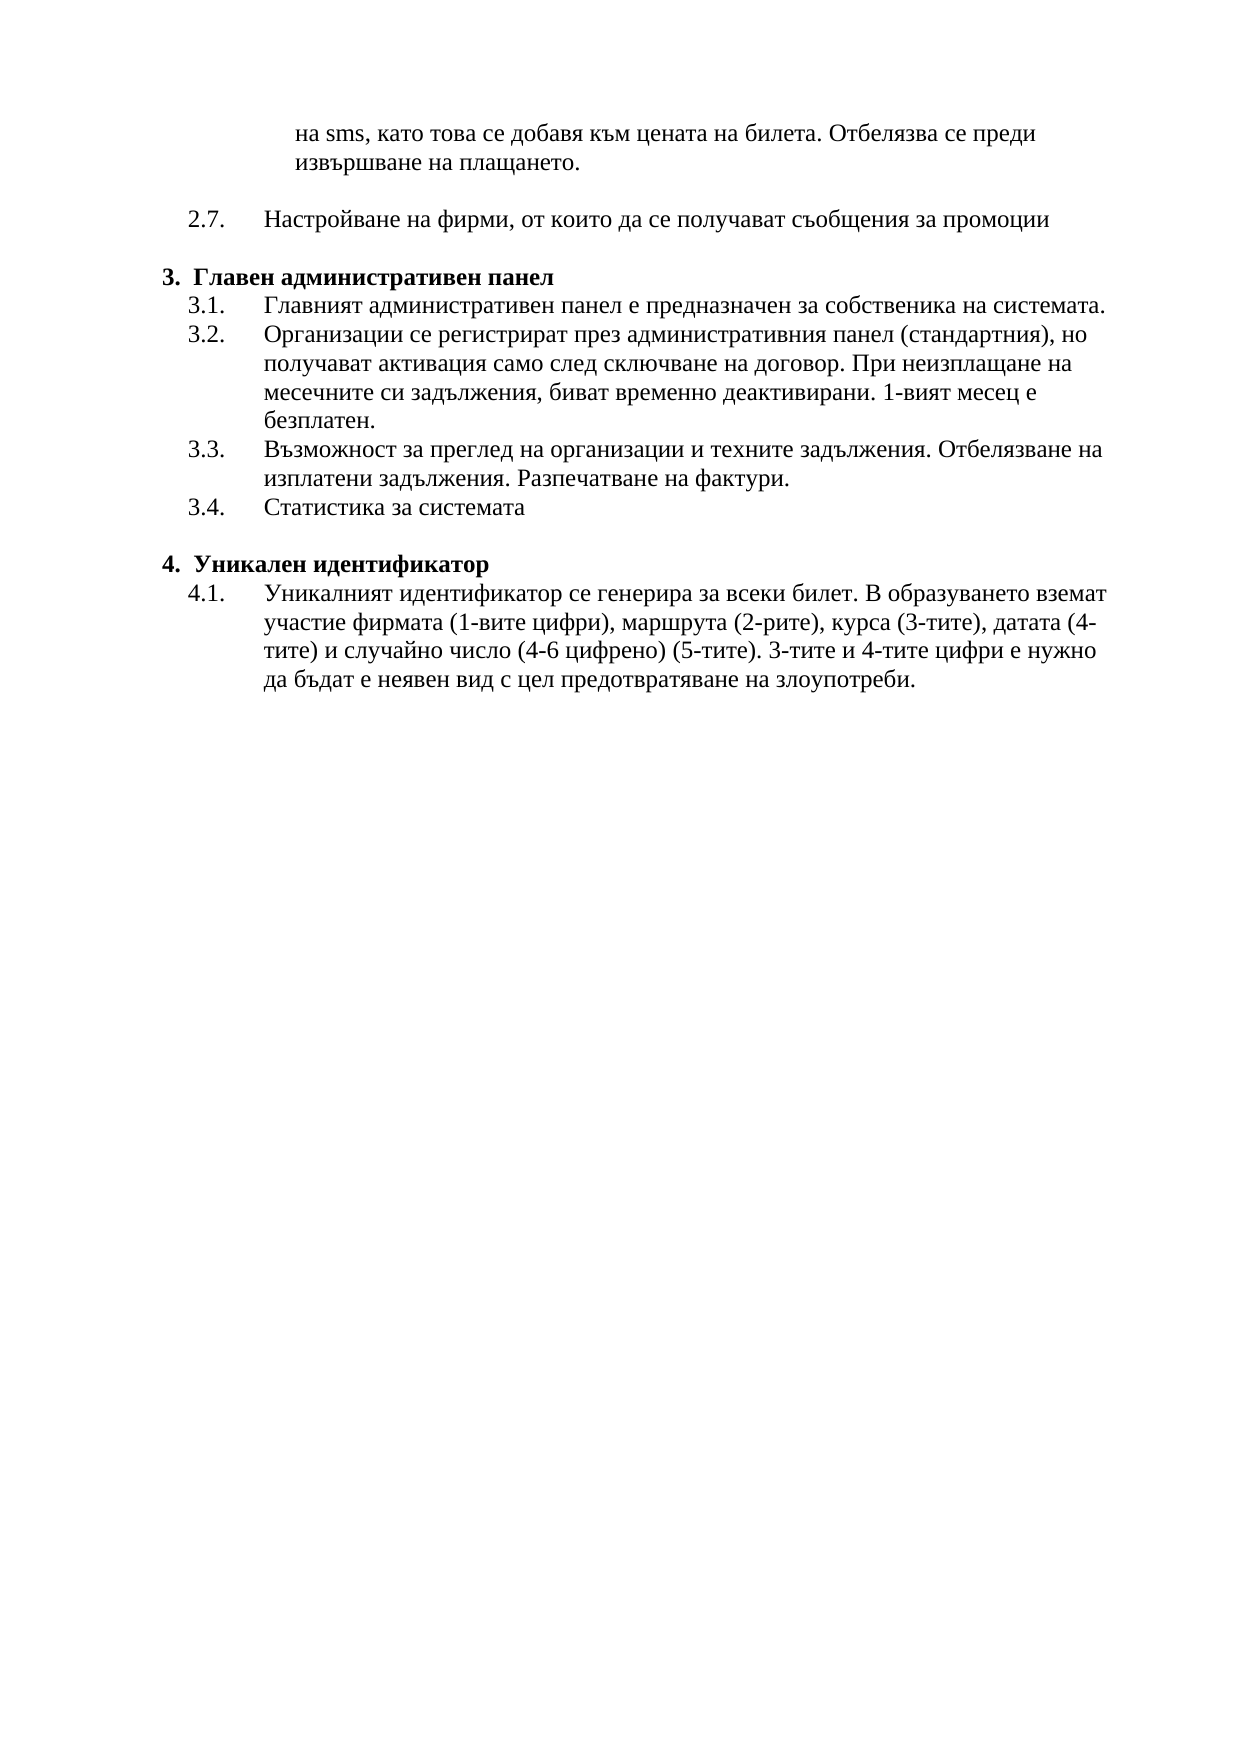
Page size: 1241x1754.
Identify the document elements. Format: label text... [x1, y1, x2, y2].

list на sms, като това се добавя към цената на билета. Отбелязва се преди извършване на плащането. [231, 118, 1122, 176]
list Уникален идентификатор [156, 549, 1122, 578]
list Уникалният идентификатор се генерира за всеки билет. В образуването вземат участие фирмата (1-вите цифри), маршрута (2-рите), курса (3-тите), датата (4-тите) и случайно число (4-6 цифрено) (5-тите). 3-тите и 4-тите цифри е нужно да бъдат е неявен вид с цел предотвратяване на злоупотреби. [181, 578, 1122, 693]
list Главният административен панел е предназначен за собственика на системата. [181, 291, 1122, 319]
list Организации се регистрират през административния панел (стандартния), но получават активация само след сключване на договор. При неизплащане на месечните си задължения, биват временно деактивирани. 1-вият месец е безплатен. [181, 319, 1122, 434]
list Статистика за системата [181, 492, 1122, 521]
list Възможност за преглед на организации и техните задължения. Отбелязване на изплатени задължения. Разпечатване на фактури. [181, 434, 1122, 492]
list Главен административен панел [156, 262, 1122, 291]
list Настройване на фирми, от които да се получават съобщения за промоции [181, 204, 1122, 233]
